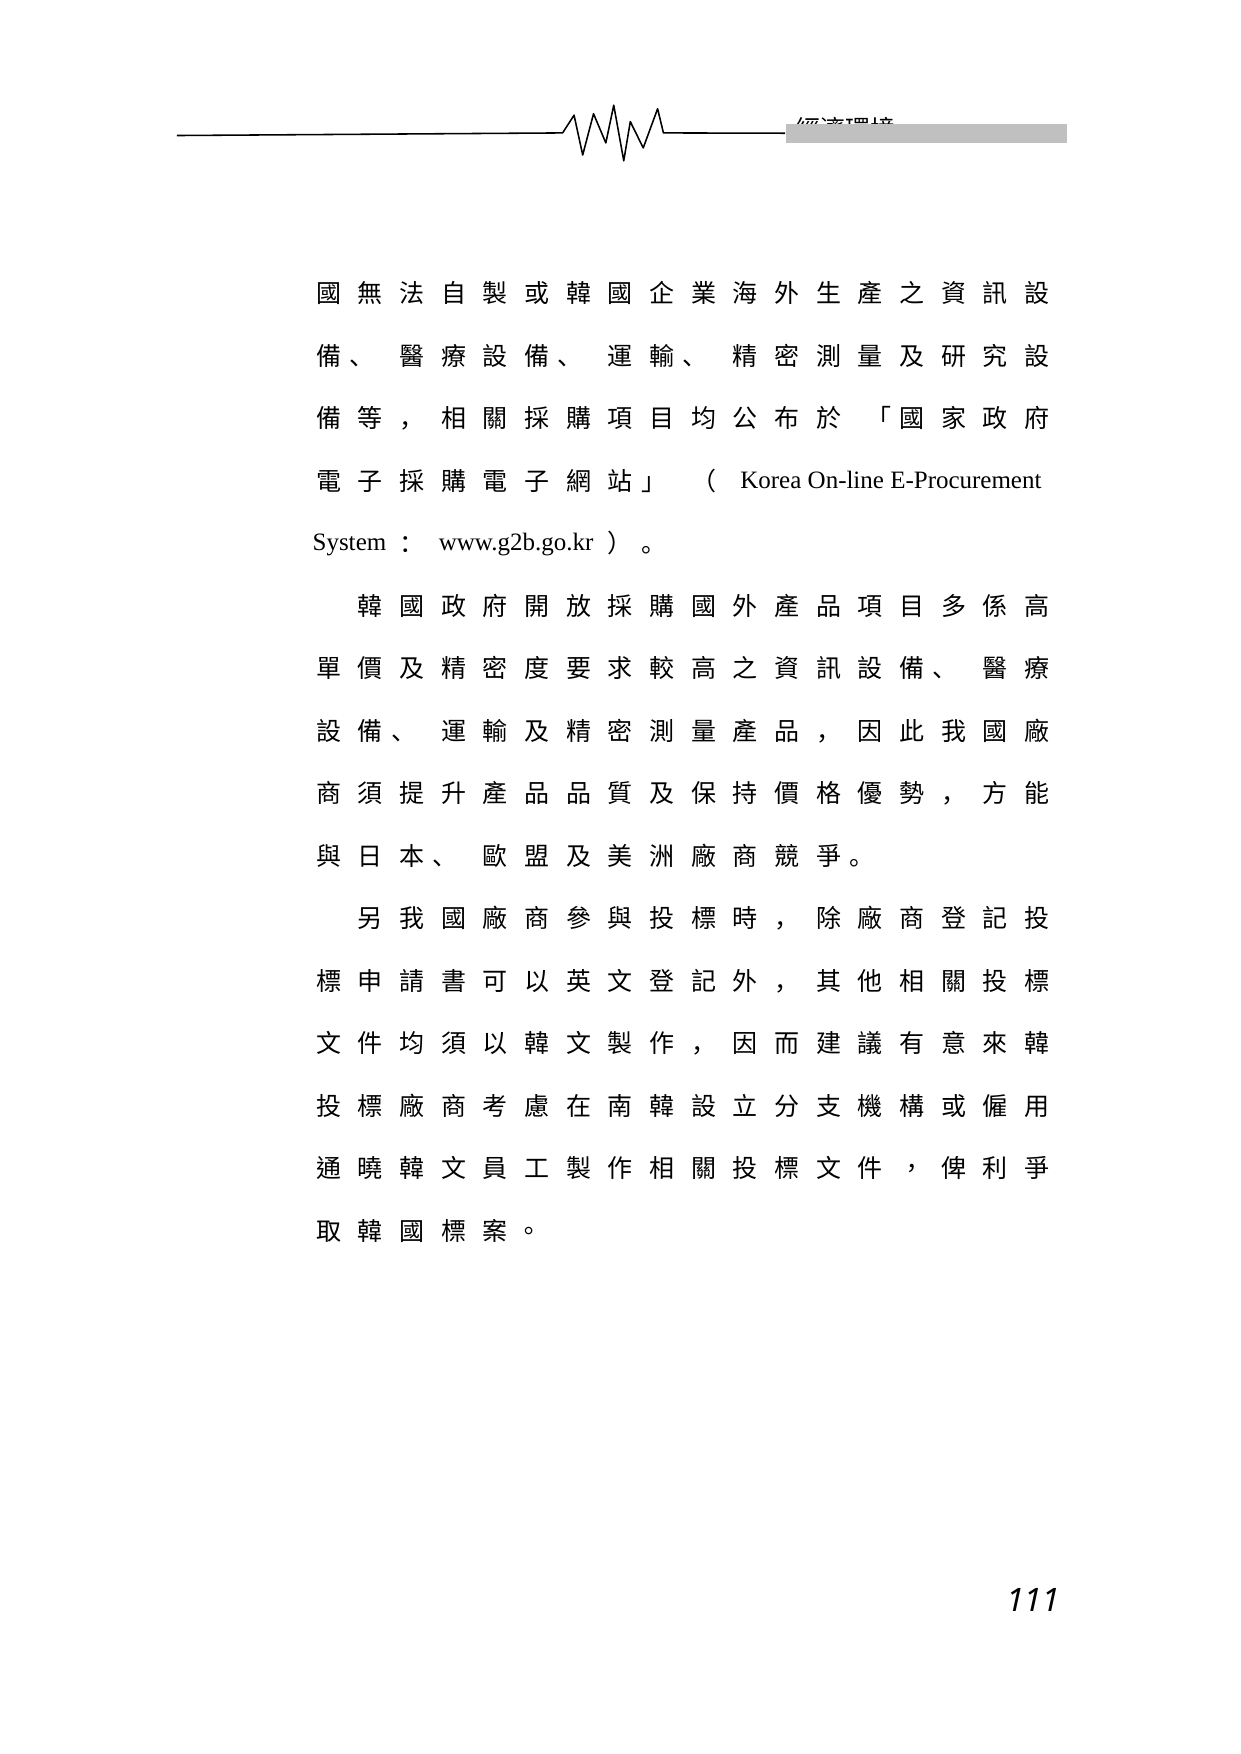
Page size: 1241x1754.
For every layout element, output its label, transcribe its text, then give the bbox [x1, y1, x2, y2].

text 韓國政府開放採購國外產品項目多係高單價及精密度要求較高之資訊設備、醫療設備、運輸及精密測量產品，因此我國廠商須提升產品品質及保持價格優勢，方能與日本、歐盟及美洲廠商競爭。 [281, 563, 1058, 875]
text 國無法自製或韓國企業海外生產之資訊設備、醫療設備、運輸、精密測量及研究設備等，相關採購項目均公布於「國家政府電子採購電子網站」（Korea On-line E-Procurement System：www.g2b.go.kr）。 [281, 250, 1058, 563]
text 另我國廠商參與投標時，除廠商登記投標申請書可以英文登記外，其他相關投標文件均須以韓文製作，因而建議有意來韓投標廠商考慮在南韓設立分支機構或僱用通曉韓文員工製作相關投標文件，俾利爭取韓國標案。 [281, 875, 1058, 1250]
